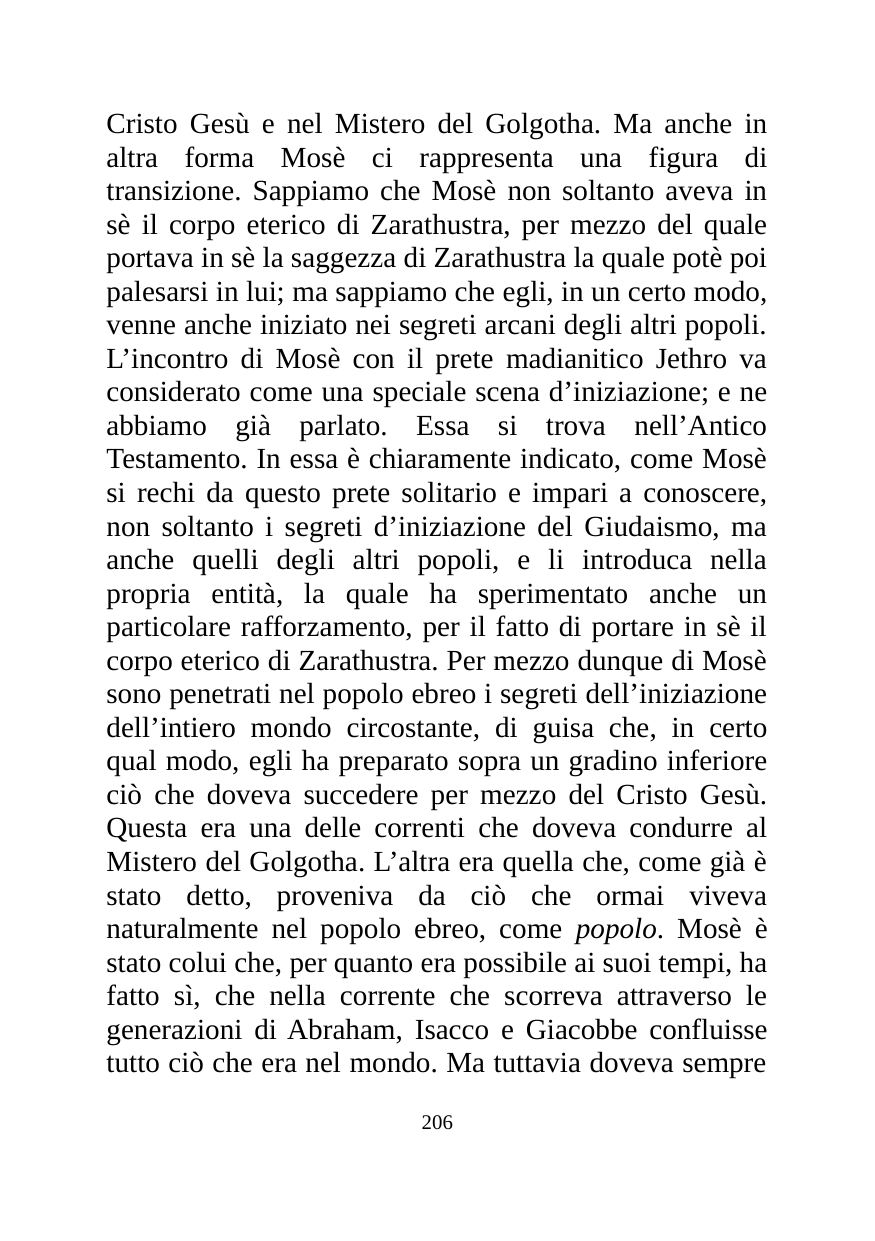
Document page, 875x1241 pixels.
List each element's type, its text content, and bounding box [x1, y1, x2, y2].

text Cristo Gesù e nel Mistero del Golgotha. Ma anche in altra forma Mosè ci rappresenta una figura di transizione. Sappiamo che Mosè non soltanto aveva in sè il corpo eterico di Zarathustra, per mezzo del quale portava in sè la saggezza di Zarathustra la quale potè poi palesarsi in lui; ma sappiamo che egli, in un certo modo, venne anche iniziato nei segreti arcani degli altri popoli. L’incontro di Mosè con il prete madianitico Jethro va considerato come una speciale scena d’iniziazione; e ne abbiamo già parlato. Essa si trova nell’Antico Testamento. In essa è chiaramente indicato, come Mosè si rechi da questo prete solitario e impari a conoscere, non soltanto i segreti d’iniziazione del Giudaismo, ma anche quelli degli altri popoli, e li introduca nella propria entità, la quale ha sperimentato anche un particolare rafforzamento, per il fatto di portare in sè il corpo eterico di Zarathustra. Per mezzo dunque di Mosè sono penetrati nel popolo ebreo i segreti dell’iniziazione dell’intiero mondo circostante, di guisa che, in certo qual modo, egli ha preparato sopra un gradino inferiore ciò che doveva succedere per mezzo del Cristo Gesù. Questa era una delle correnti che doveva condurre al Mistero del Golgotha. L’altra era quella che, come già è stato detto, proveniva da ciò che ormai viveva naturalmente nel popolo ebreo, come popolo. Mosè è stato colui che, per quanto era possibile ai suoi tempi, ha fatto sì, che nella corrente che scorreva attraverso le generazioni di Abraham, Isacco e Giacobbe confluisse tutto ciò che era nel mondo. Ma tuttavia doveva sempre [106, 106, 768, 1079]
